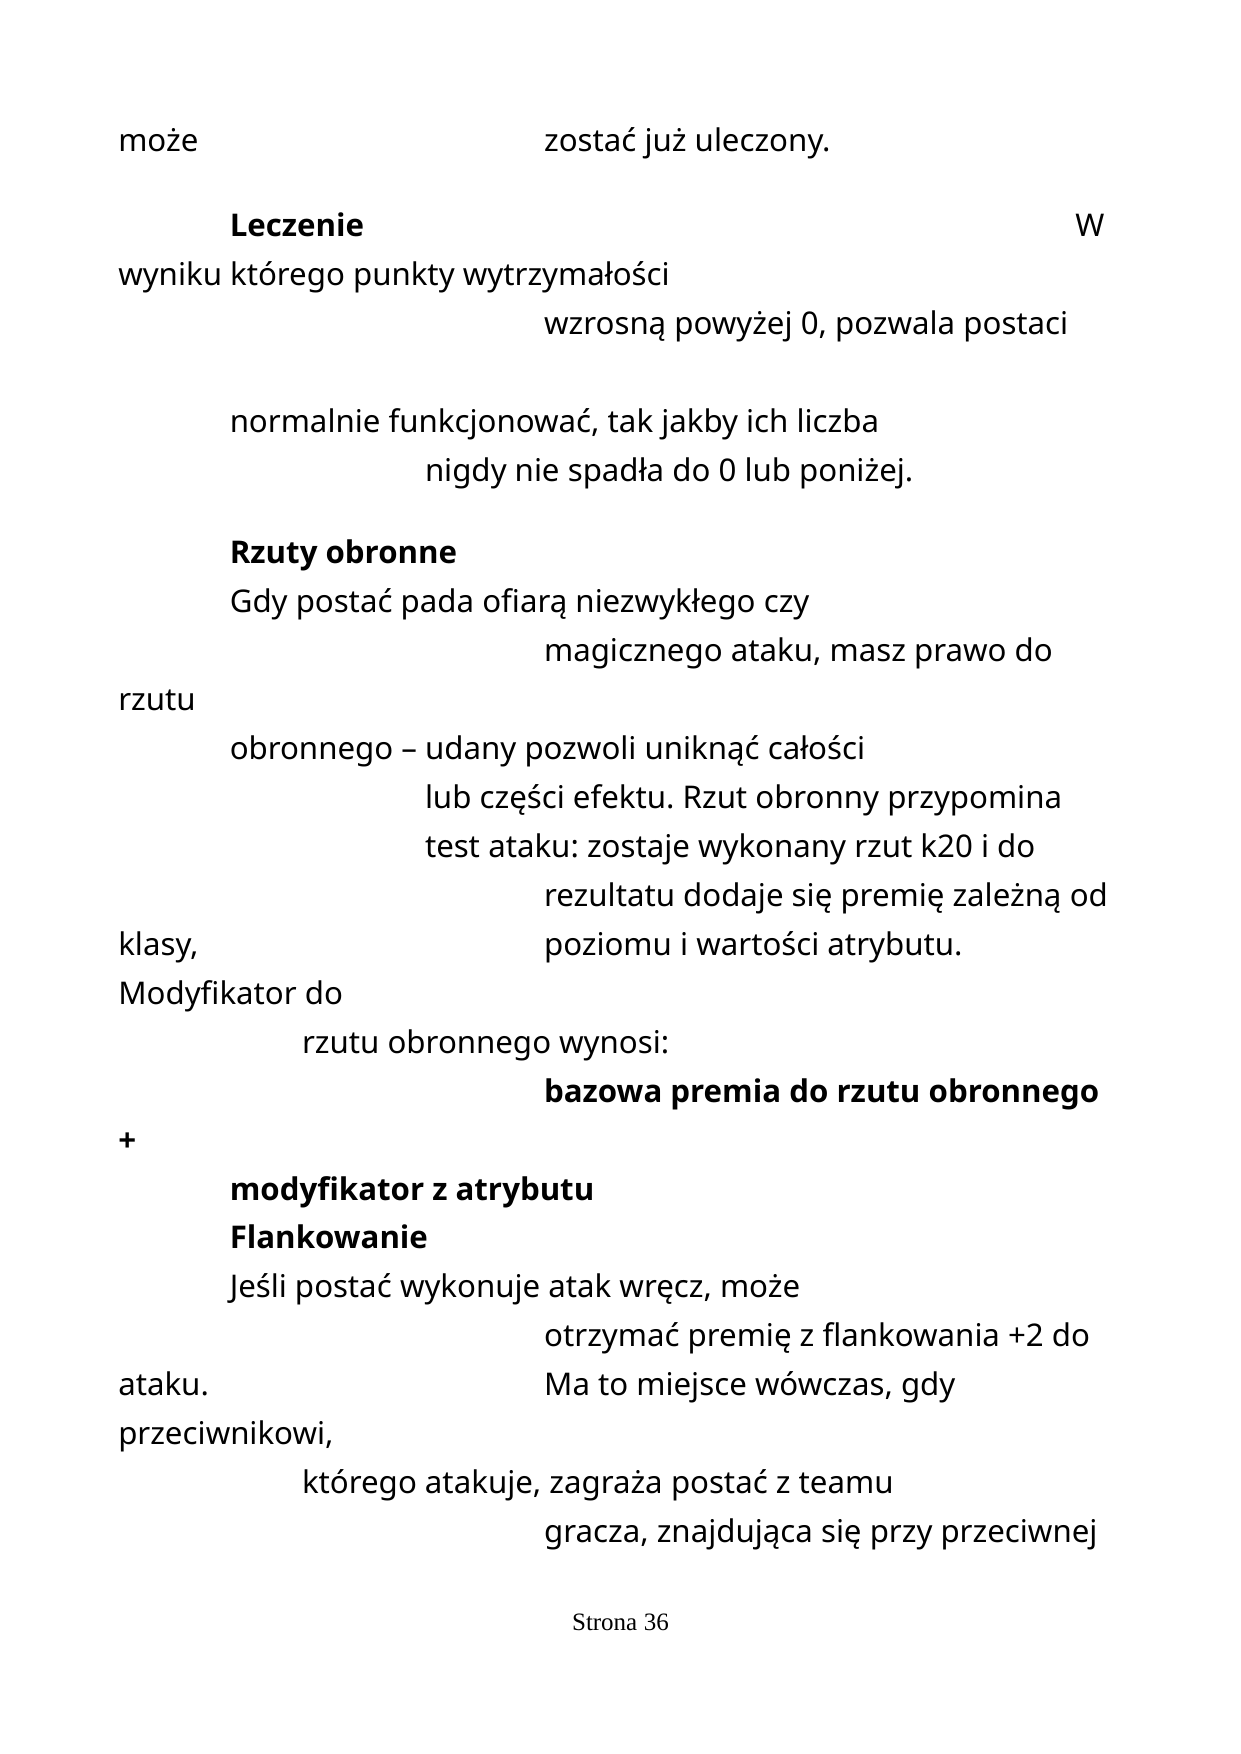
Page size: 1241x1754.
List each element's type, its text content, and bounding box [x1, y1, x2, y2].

text bazowa premia do rzutu obronnego + modyfikator z atrybutu [118, 1069, 1122, 1209]
text Flankowanie Jeśli postać wykonuje atak wręcz, może otrzymać premię z flankowania +2 do ataku. Ma to miejsce wówczas, gdy przeciwnikowi, którego atakuje, zagraża postać z teamu gracza, znajdująca się przy przeciwnej [118, 1216, 1122, 1552]
text może zostać już uleczony. [118, 118, 1122, 161]
text Leczenie W wyniku którego punkty wytrzymałości wzrosną powyżej 0, pozwala postaci normalnie funkcjonować, tak jakby ich liczba nigdy nie spadła do 0 lub poniżej. [118, 203, 1122, 491]
text Rzuty obronne Gdy postać pada ofiarą niezwykłego czy magicznego ataku, masz prawo do rzutu obronnego – udany pozwoli uniknąć całości lub części efektu. Rzut obronny przypomina test ataku: zostaje wykonany rzut k20 i do rezultatu dodaje się premię zależną od klasy, poziomu i wartości atrybutu. Modyfikator do rzutu obronnego wynosi: [118, 530, 1122, 1062]
